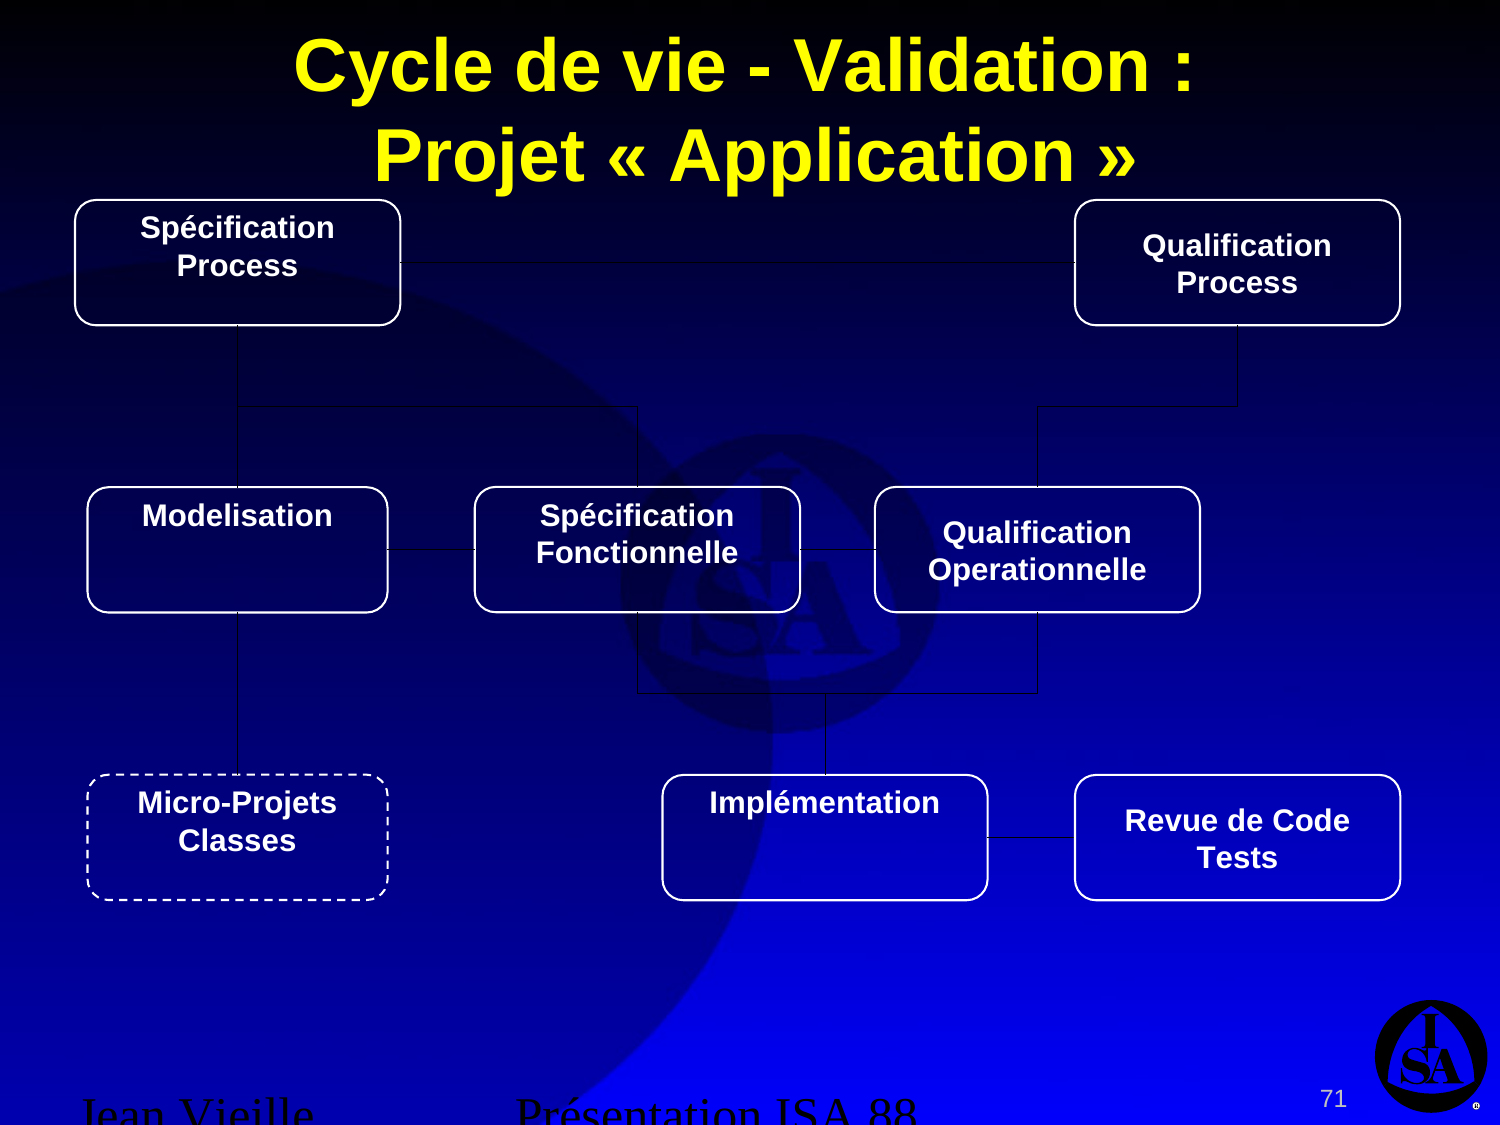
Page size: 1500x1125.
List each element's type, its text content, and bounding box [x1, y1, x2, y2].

picture [524, 1101, 535, 1117]
picture [873, 1116, 886, 1125]
text_box Qualification Process [1074, 199, 1401, 326]
text_box Spécification Process [75, 199, 401, 326]
picture [718, 1110, 731, 1125]
picture [298, 1110, 308, 1118]
picture [668, 1120, 677, 1125]
picture [565, 1110, 575, 1118]
text_box Modelisation [87, 487, 388, 613]
picture [124, 1120, 133, 1125]
picture [234, 1110, 244, 1118]
text_box Micro-Projets Classes [87, 774, 388, 901]
picture [631, 1111, 640, 1125]
text_box Qualification Operationnelle [874, 486, 1201, 613]
text_box Spécification Fonctionnelle [474, 486, 801, 613]
picture [874, 1101, 885, 1114]
picture [102, 1110, 112, 1118]
picture [0, 0, 1500, 1125]
text_box Revue de Code Tests [1074, 774, 1401, 901]
picture [830, 1103, 841, 1118]
picture [745, 1111, 754, 1125]
picture [828, 1121, 843, 1125]
title Cycle de vie - Validation : Projet « Application » [75, 8, 1438, 204]
picture [607, 1110, 617, 1118]
picture [899, 1101, 910, 1114]
picture [148, 1111, 157, 1125]
picture [898, 1116, 911, 1125]
text_box Implémentation [662, 774, 988, 901]
